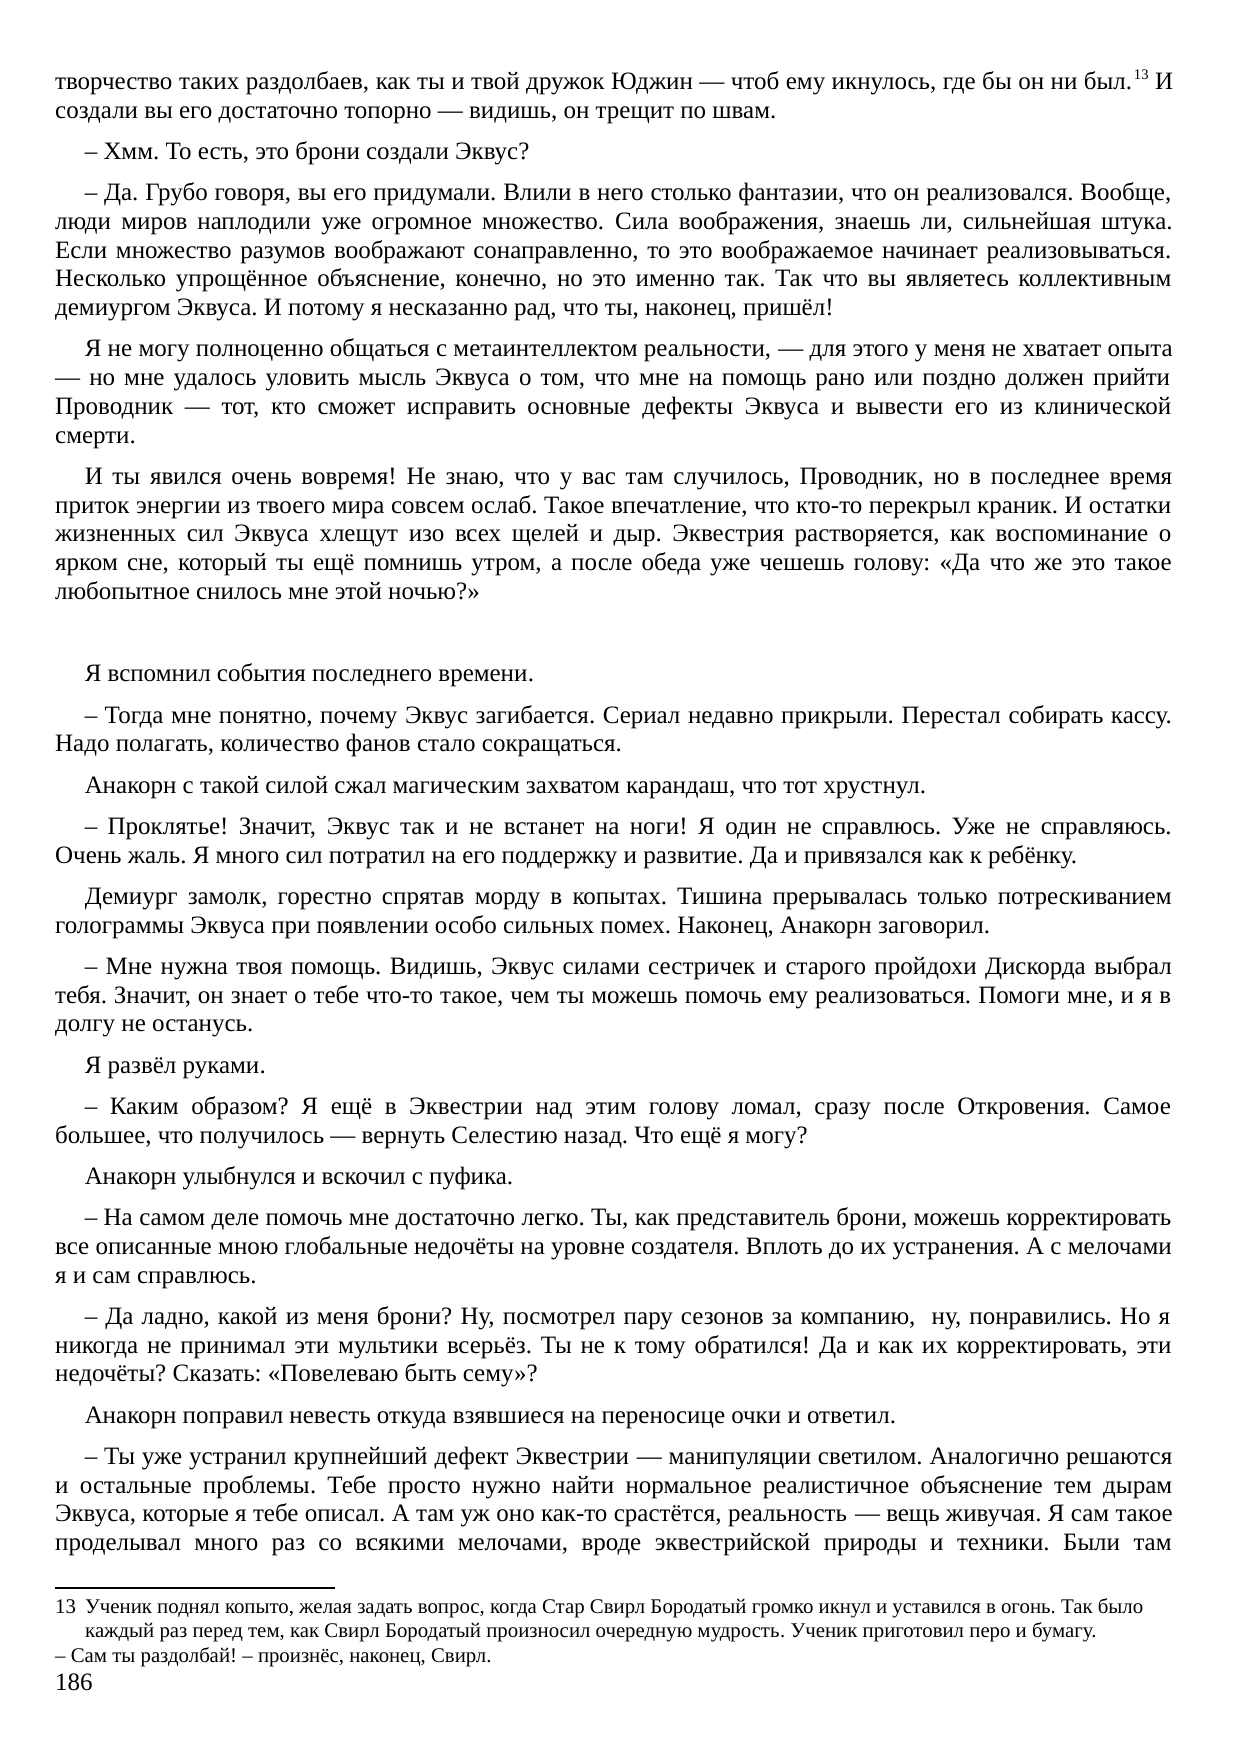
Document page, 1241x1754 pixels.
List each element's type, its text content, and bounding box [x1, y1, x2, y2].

text Ученик поднял копыто, желая задать вопрос, когда Стар Свирл Бородатый громко икнул и уставился в огонь. Так было каждый раз перед тем, как Свирл Бородатый произносил очередную мудрость. Ученик приготовил перо и бумагу. [55, 1594, 1173, 1642]
text – На самом деле помочь мне достаточно легко. Ты, как представитель брони, можешь корректировать все описанные мною глобальные недочёты на уровне создателя. Вплоть до их устранения. А с мелочами я и сам справлюсь. [55, 1202, 1173, 1288]
text Анакорн поправил невесть откуда взявшиеся на переносице очки и ответил. [55, 1400, 1173, 1428]
text Я вспомнил события последнего времени. [55, 658, 1173, 687]
text Анакорн с такой силой сжал магическим захватом карандаш, что тот хрустнул. [55, 770, 1173, 798]
text – Тогда мне понятно, почему Эквус загибается. Сериал недавно прикрыли. Перестал собирать кассу. Надо полагать, количество фанов стало сокращаться. [55, 700, 1173, 757]
text – Да ладно, какой из меня брони? Ну, посмотрел пару сезонов за компанию, ну, понравились. Но я никогда не принимал эти мультики всерьёз. Ты не к тому обратился! Да и как их корректировать, эти недочёты? Сказать: «Повелеваю быть сему»? [55, 1301, 1173, 1387]
text Демиург замолк, горестно спрятав морду в копытах. Тишина прерывалась только потрескиванием голограммы Эквуса при появлении особо сильных помех. Наконец, Анакорн заговорил. [55, 881, 1173, 938]
text – Мне нужна твоя помощь. Видишь, Эквус силами сестричек и старого пройдохи Дискорда выбрал тебя. Значит, он знает о тебе что-то такое, чем ты можешь помочь ему реализоваться. Помоги мне, и я в долгу не останусь. [55, 951, 1173, 1037]
text – Каким образом? Я ещё в Эквестрии над этим голову ломал, сразу после Откровения. Самое большее, что получилось — вернуть Селестию назад. Что ещё я могу? [55, 1091, 1173, 1148]
text Я не могу полноценно общаться с метаинтеллектом реальности, — для этого у меня не хватает опыта — но мне удалось уловить мысль Эквуса о том, что мне на помощь рано или поздно должен прийти Проводник — тот, кто сможет исправить основные дефекты Эквуса и вывести его из клинической смерти. [55, 333, 1173, 448]
text – Да. Грубо говоря, вы его придумали. Влили в него столько фантазии, что он реализовался. Вообще, люди миров наплодили уже огромное множество. Сила воображения, знаешь ли, сильнейшая штука. Если множество разумов воображают сонаправленно, то это воображаемое начинает реализовываться. Несколько упрощённое объяснение, конечно, но это именно так. Так что вы являетесь коллективным демиургом Эквуса. И потому я несказанно рад, что ты, наконец, пришёл! [55, 177, 1173, 321]
text Анакорн улыбнулся и вскочил с пуфика. [55, 1161, 1173, 1190]
text – Проклятье! Значит, Эквус так и не встанет на ноги! Я один не справлюсь. Уже не справляюсь. Очень жаль. Я много сил потратил на его поддержку и развитие. Да и привязался как к ребёнку. [55, 811, 1173, 868]
text Я развёл руками. [55, 1050, 1173, 1078]
text творчество таких раздолбаев, как ты и твой дружок Юджин — чтоб ему икнулось, где бы он ни был. И создали вы его достаточно топорно — видишь, он трещит по швам. [55, 66, 1173, 123]
text – Сам ты раздолбай! – произнёс, наконец, Свирл. [55, 1642, 1173, 1667]
text И ты явился очень вовремя! Не знаю, что у вас там случилось, Проводник, но в последнее время приток энергии из твоего мира совсем ослаб. Такое впечатление, что кто-то перекрыл краник. И остатки жизненных сил Эквуса хлещут изо всех щелей и дыр. Эквестрия растворяется, как воспоминание о ярком сне, который ты ещё помнишь утром, а после обеда уже чешешь голову: «Да что же это такое любопытное снилось мне этой ночью?» [55, 461, 1173, 605]
text – Ты уже устранил крупнейший дефект Эквестрии — манипуляции светилом. Аналогично решаются и остальные проблемы. Тебе просто нужно найти нормальное реалистичное объяснение тем дырам Эквуса, которые я тебе описал. А там уж оно как-то срастётся, реальность — вещь живучая. Я сам такое проделывал много раз со всякими мелочами, вроде эквестрийской природы и техники. Были там [55, 1441, 1173, 1556]
text – Хмм. То есть, это брони создали Эквус? [55, 136, 1173, 165]
